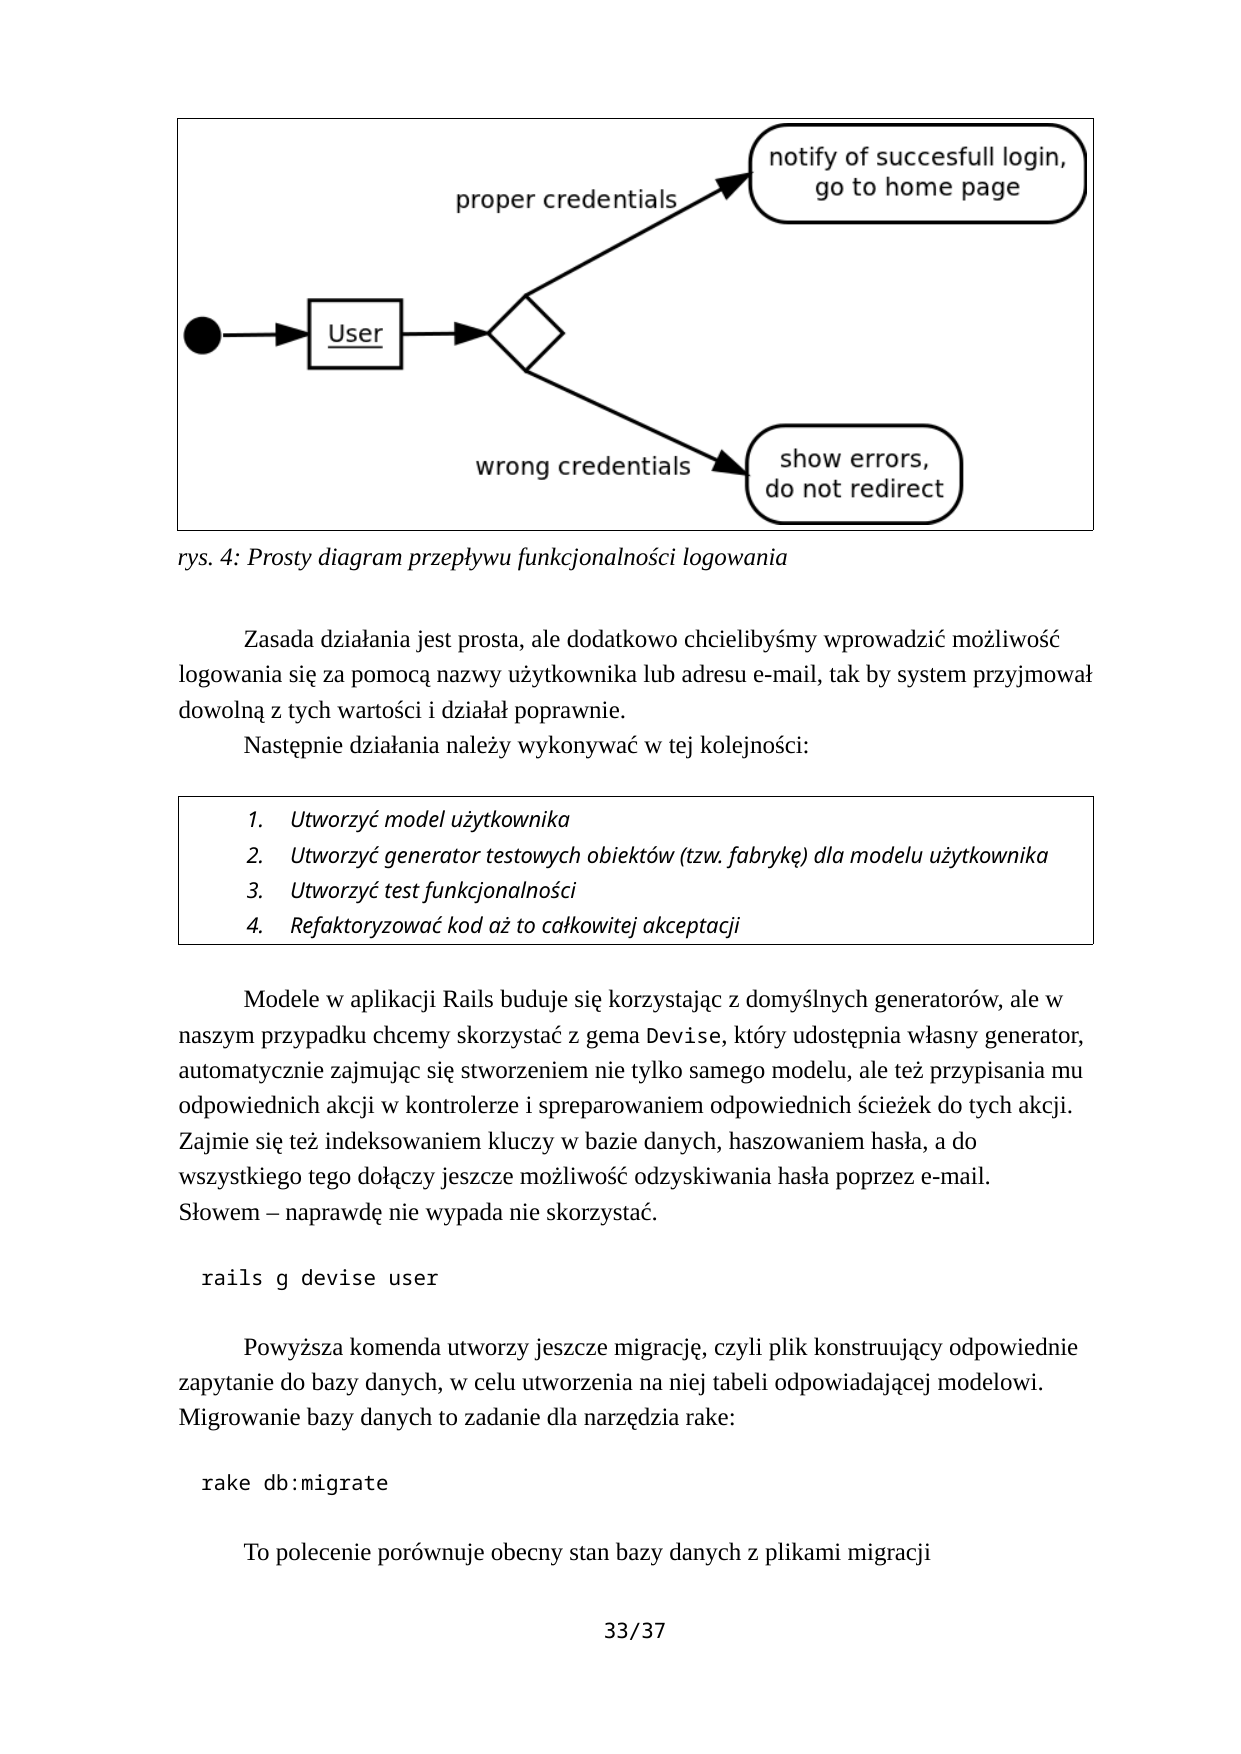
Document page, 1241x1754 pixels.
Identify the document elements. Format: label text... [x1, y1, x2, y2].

text Modele w aplikacji Rails buduje się korzystając z domyślnych generatorów, ale w naszym przypadku chcemy skorzystać z gema Devise, który udostępnia własny generator, automatycznie zajmując się stworzeniem nie tylko samego modelu, ale też przypisania mu odpowiednich akcji w kontrolerze i spreparowaniem odpowiednich ścieżek do tych akcji. Zajmie się też indeksowaniem kluczy w bazie danych, haszowaniem hasła, a do wszystkiego tego dołączy jeszcze możliwość odzyskiwania hasła poprzez e-mail. Słowem – naprawdę nie wypada nie skorzystać. [178, 979, 1093, 1227]
text Następnie działania należy wykonywać w tej kolejności: [178, 725, 1093, 761]
text rails g devise user [189, 1263, 1093, 1291]
text rys. 4: Prosty diagram przepływu funkcjonalności logowania [177, 542, 1093, 571]
text Powyższa komenda utworzy jeszcze migrację, czyli plik konstruujący odpowiednie zapytanie do bazy danych, w celu utworzenia na niej tabeli odpowiadającej modelowi. Migrowanie bazy danych to zadanie dla narzędzia rake: [178, 1327, 1093, 1433]
list Utworzyć generator testowych obiektów (tzw. fabrykę) dla modelu użytkownika [179, 832, 1093, 867]
list Utworzyć test funkcjonalności [179, 867, 1093, 902]
text To polecenie porównuje obecny stan bazy danych z plikami migracji [178, 1532, 1093, 1567]
list Utworzyć model użytkownika [179, 797, 1093, 832]
text rake db:migrate [189, 1468, 1093, 1497]
text Zasada działania jest prosta, ale dodatkowo chcielibyśmy wprowadzić możliwość logowania się za pomocą nazwy użytkownika lub adresu e-mail, tak by system przyjmował dowolną z tych wartości i działał poprawnie. [178, 619, 1093, 725]
table_header [178, 119, 1093, 530]
picture [182, 123, 1087, 525]
list Refaktoryzować kod aż to całkowitej akceptacji [179, 902, 1093, 944]
